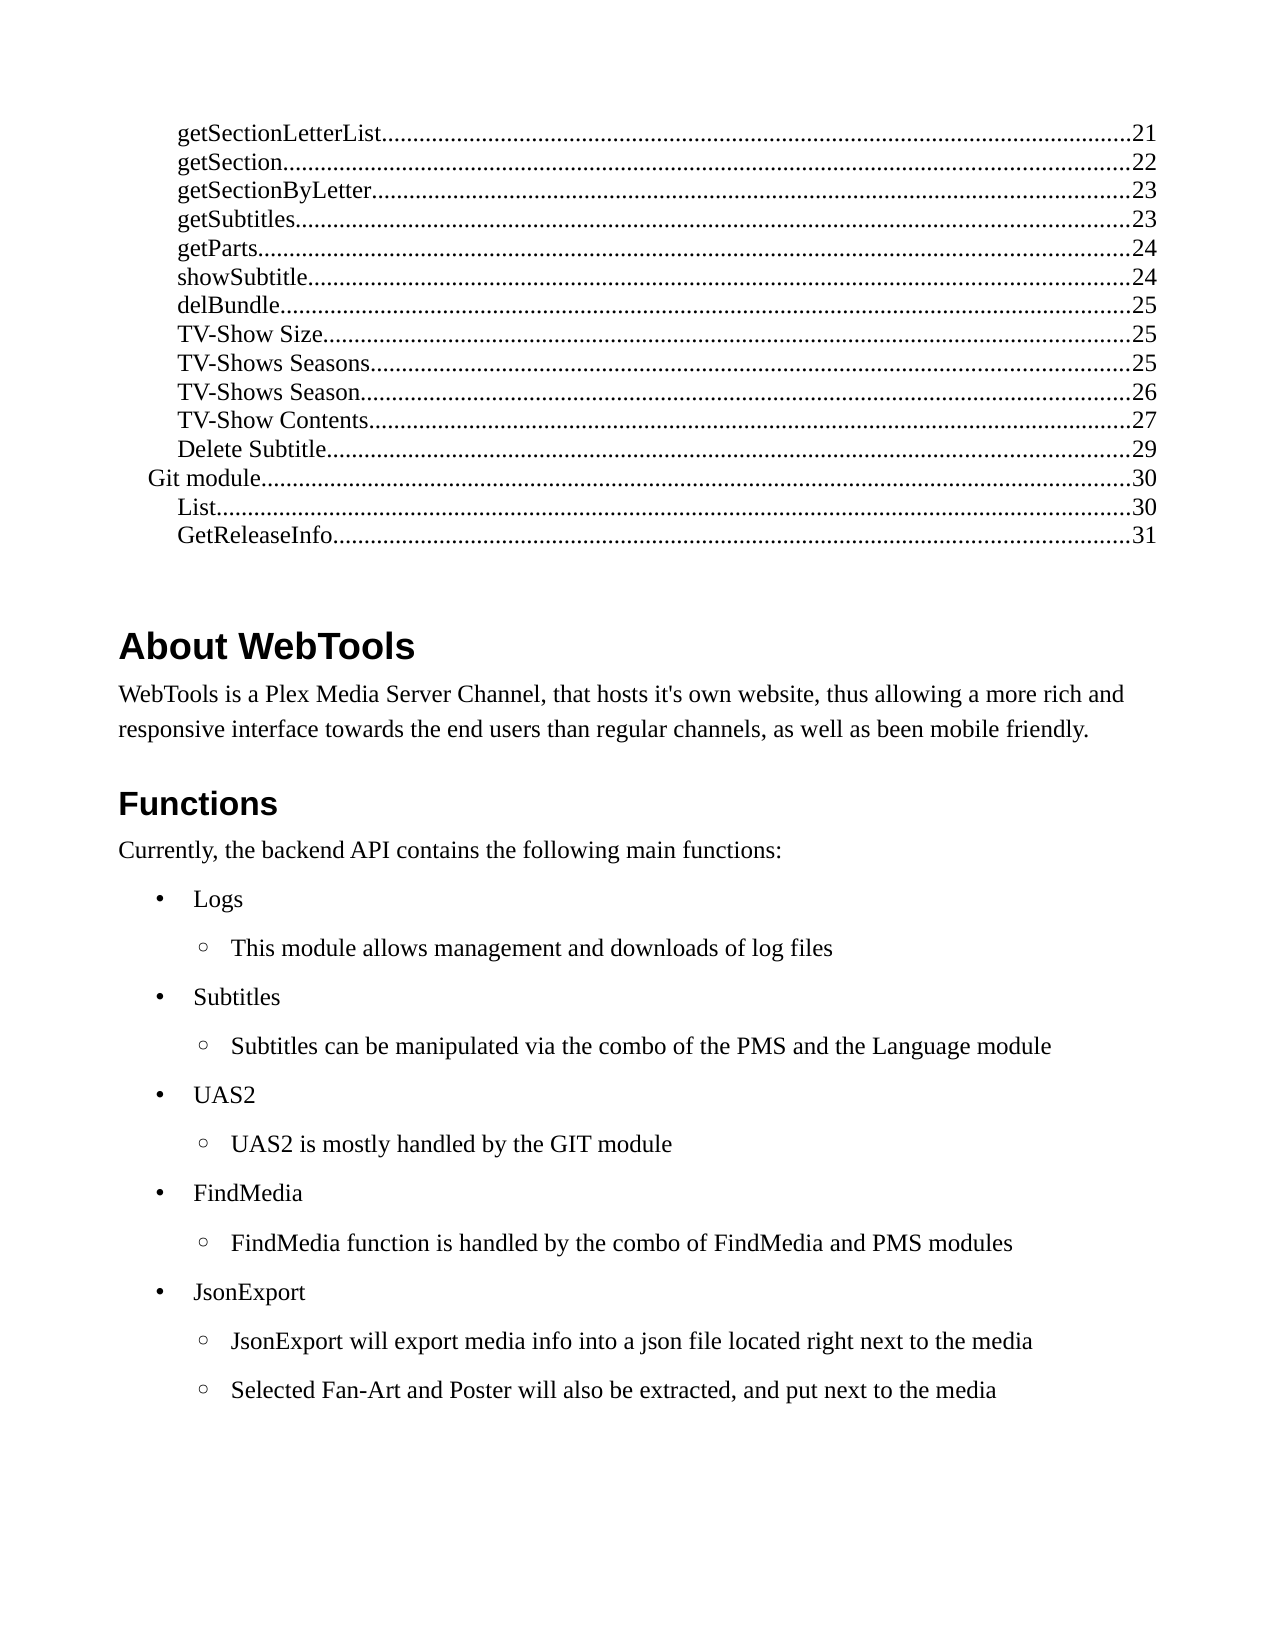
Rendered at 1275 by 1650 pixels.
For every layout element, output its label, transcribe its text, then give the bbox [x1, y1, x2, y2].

text GetReleaseInfo 31 [177, 521, 1157, 549]
list JsonExport will export media info into a json file located right next to the media [193, 1326, 1157, 1354]
text TV-Show Contents 27 [177, 406, 1157, 434]
text TV-Shows Season 26 [177, 377, 1157, 406]
list Subtitles [156, 982, 1157, 1011]
list This module allows management and downloads of log files [193, 933, 1157, 962]
text TV-Show Size 25 [177, 319, 1157, 348]
list UAS2 [156, 1080, 1157, 1109]
list Subtitles can be manipulated via the combo of the PMS and the Language module [193, 1031, 1157, 1060]
text Delete Subtitle 29 [177, 434, 1157, 463]
text Git module 30 [148, 463, 1157, 492]
list JsonExport [156, 1277, 1157, 1305]
text delBundle 25 [177, 291, 1157, 319]
list Logs [156, 884, 1157, 913]
list UAS2 is mostly handled by the GIT module [193, 1129, 1157, 1158]
list FindMedia function is handled by the combo of FindMedia and PMS modules [193, 1228, 1157, 1256]
text WebTools is a Plex Media Server Channel, that hosts it's own website, thus allowing a more rich and responsive interface towards the end users than regular channels, as well as been mobile friendly. [118, 679, 1157, 743]
text getSubtitles 23 [177, 204, 1157, 233]
text Currently, the backend API contains the following main functions: [118, 835, 1157, 864]
list FindMedia [156, 1178, 1157, 1207]
subtitle About WebTools [118, 623, 1157, 667]
subtitle Functions [118, 784, 1157, 823]
text getSectionLetterList 21 [177, 118, 1157, 147]
text List 30 [177, 492, 1157, 521]
text getParts 24 [177, 233, 1157, 262]
text getSection 22 [177, 147, 1157, 176]
text showSubtitle 24 [177, 262, 1157, 291]
text getSectionByLetter 23 [177, 176, 1157, 204]
text TV-Shows Seasons 25 [177, 348, 1157, 377]
list Selected Fan-Art and Poster will also be extracted, and put next to the media [193, 1375, 1157, 1403]
